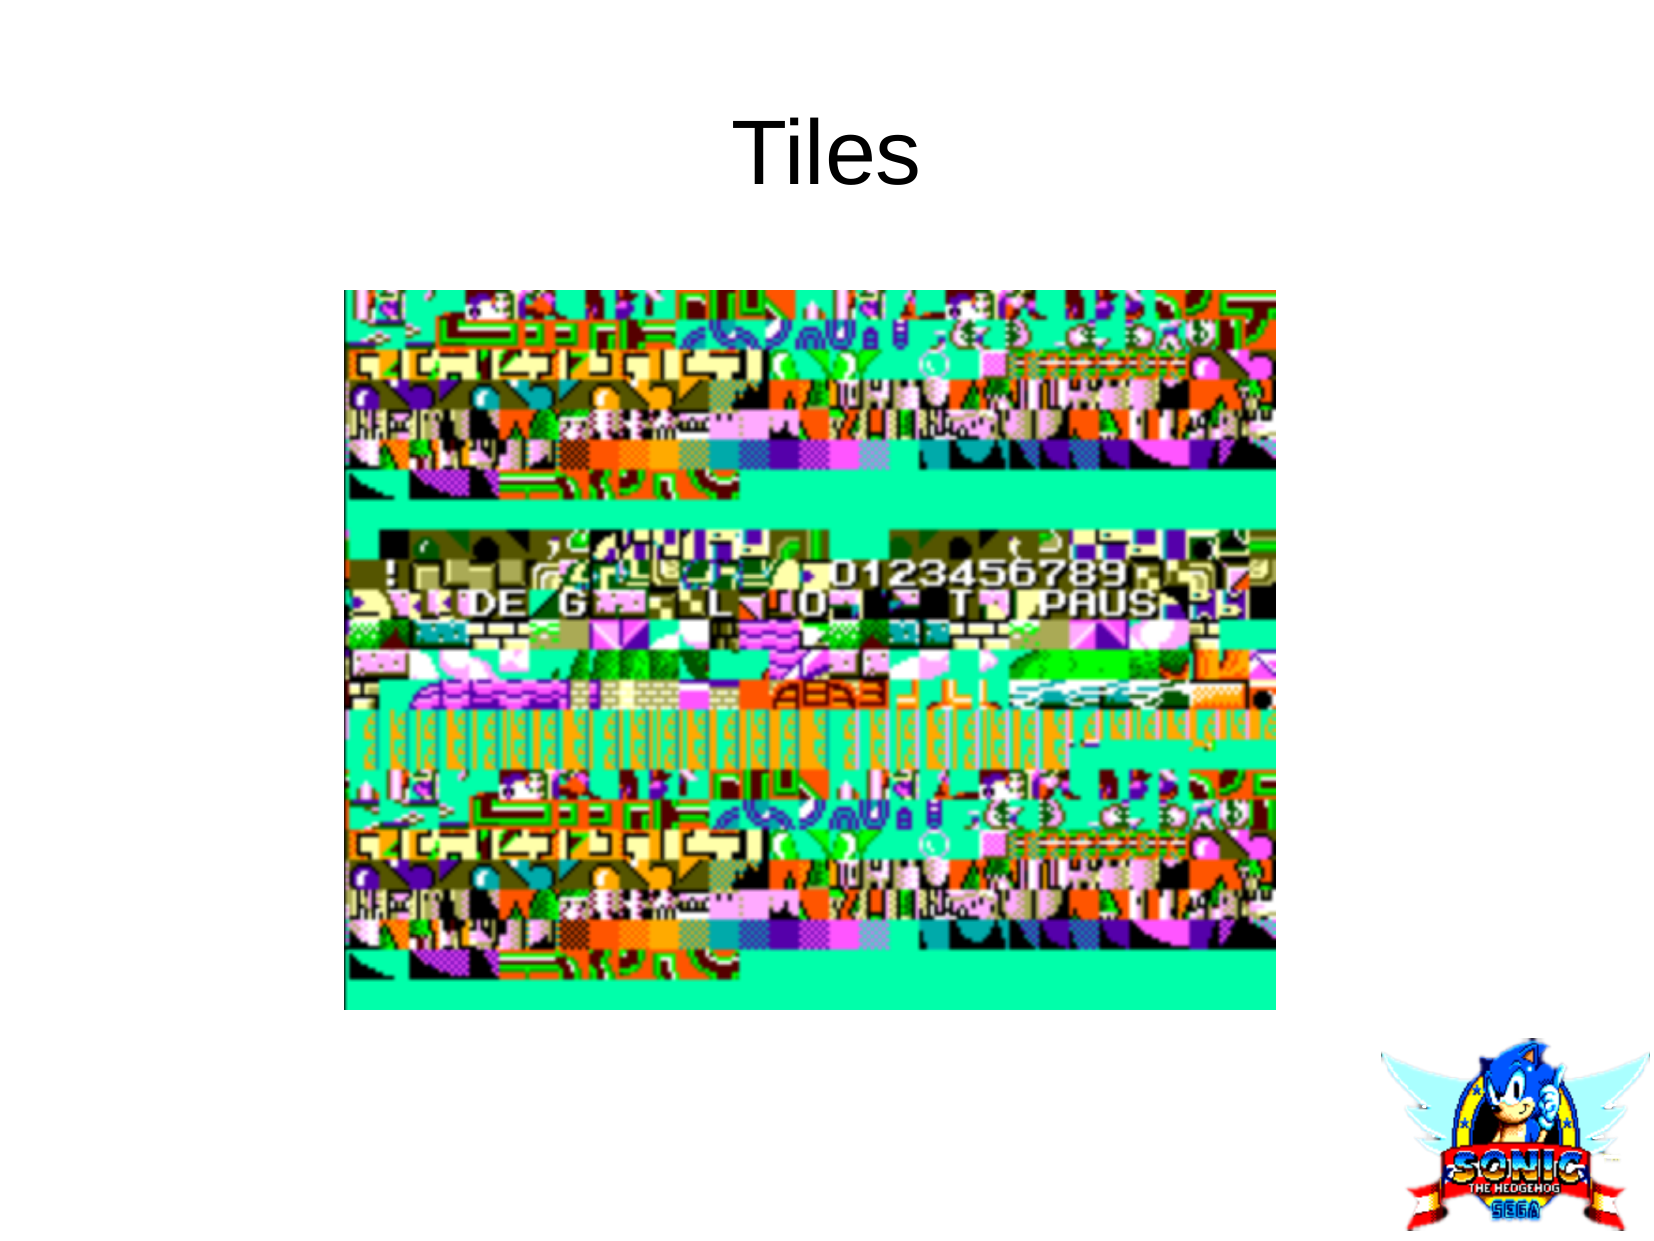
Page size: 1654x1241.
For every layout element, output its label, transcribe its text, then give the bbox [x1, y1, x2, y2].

picture [344, 290, 1276, 1010]
picture [1381, 1038, 1650, 1231]
title Tiles [82, 49, 1571, 257]
